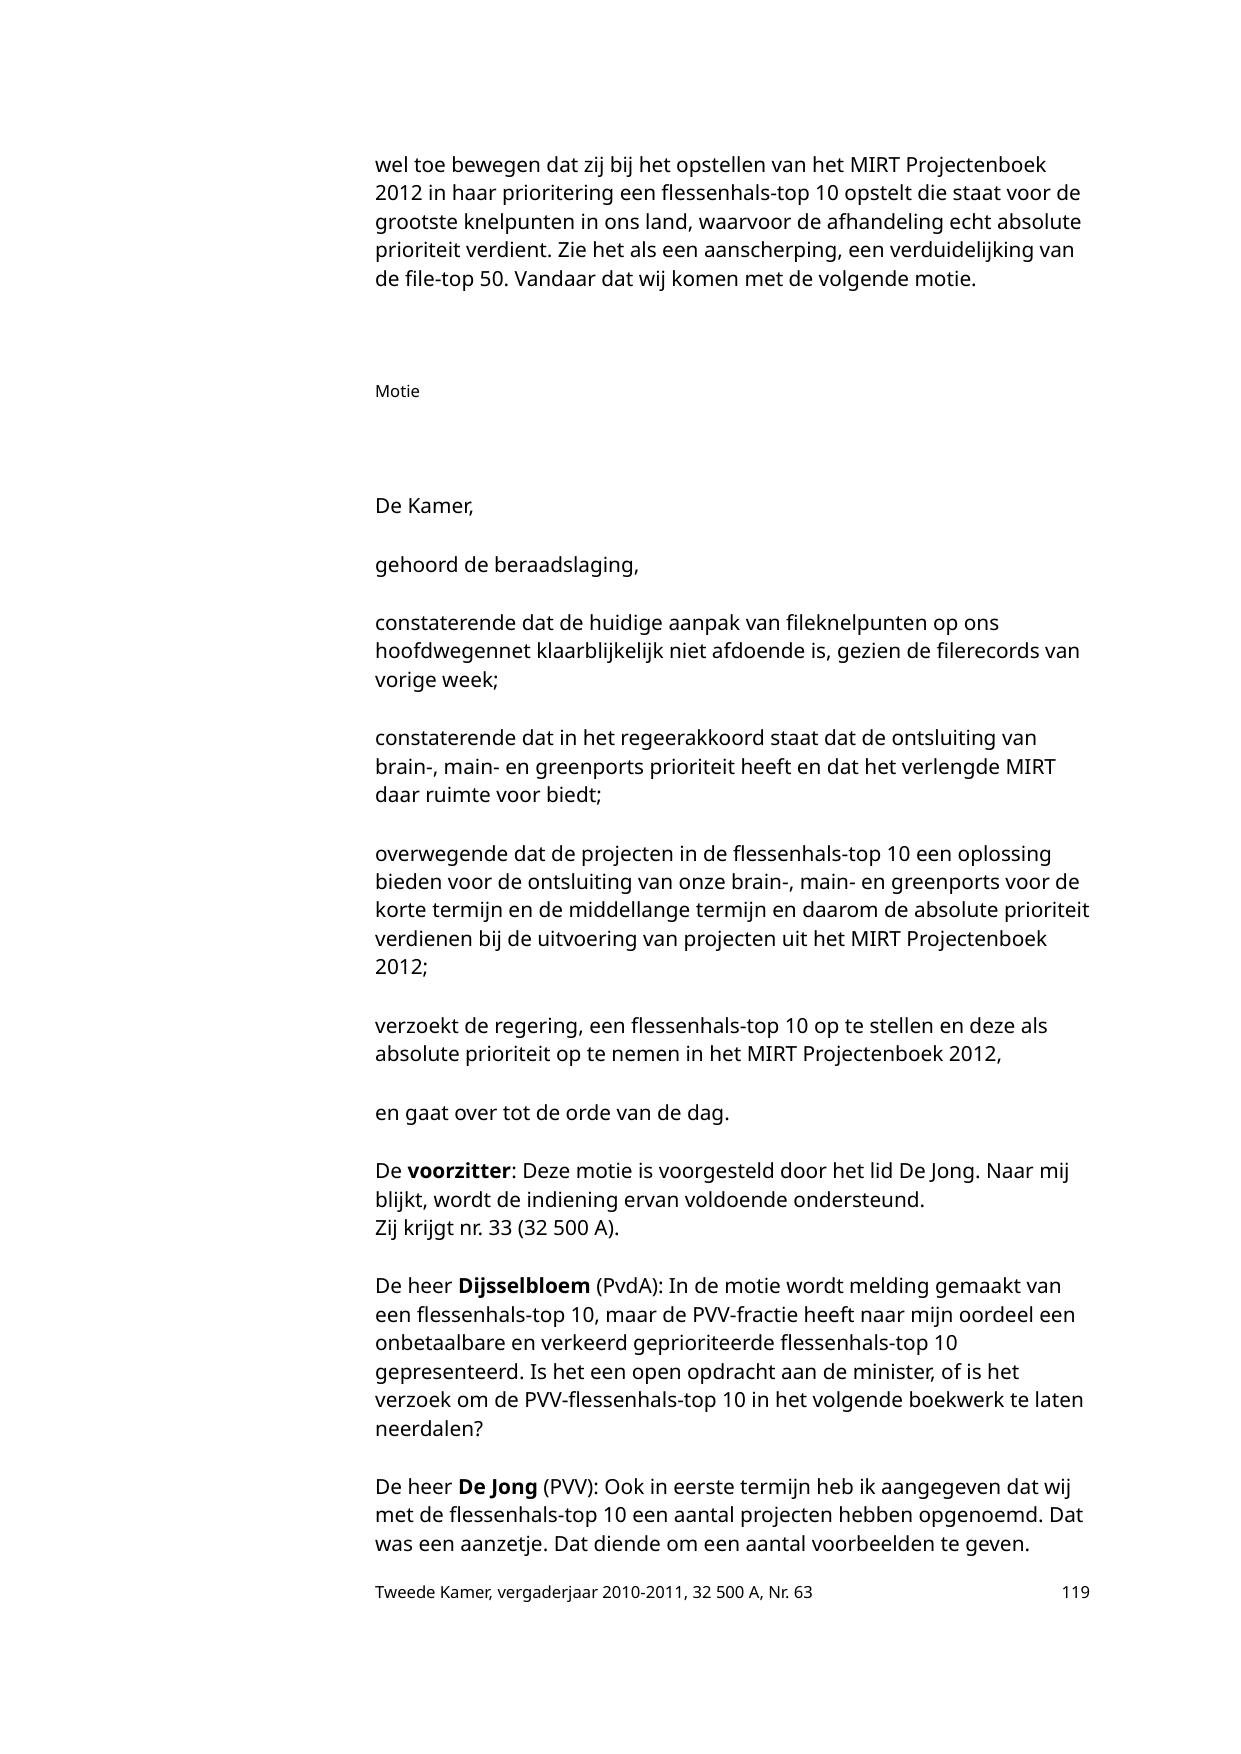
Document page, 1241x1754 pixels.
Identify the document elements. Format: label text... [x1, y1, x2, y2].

text De Kamer, [375, 491, 1090, 520]
text gehoord de beraadslaging, [375, 550, 1090, 578]
text De heer De Jong (PVV): Ook in eerste termijn heb ik aangegeven dat wij met de flessenhals-top 10 een aantal projecten hebben opgenoemd. Dat was een aanzetje. Dat diende om een aantal voorbeelden te geven. [375, 1472, 1090, 1557]
text wel toe bewegen dat zij bij het opstellen van het MIRT Projectenboek 2012 in haar prioritering een flessenhals-top 10 opstelt die staat voor de grootste knelpunten in ons land, waarvoor de afhandeling echt absolute prioriteit verdient. Zie het als een aanscherping, een verduidelijking van de file-top 50. Vandaar dat wij komen met de volgende motie. [375, 150, 1090, 292]
text en gaat over tot de orde van de dag. [375, 1098, 1090, 1126]
text verzoekt de regering, een flessenhals-top 10 op te stellen en deze als absolute prioriteit op te nemen in het MIRT Projectenboek 2012, [375, 1011, 1090, 1068]
text overwegende dat de projecten in de flessenhals-top 10 een oplossing bieden voor de ontsluiting van onze brain-, main- en greenports voor de korte termijn en de middellange termijn en daarom de absolute prioriteit verdienen bij de uitvoering van projecten uit het MIRT Projectenboek 2012; [375, 839, 1090, 981]
text constaterende dat in het regeerakkoord staat dat de ontsluiting van brain-, main- en greenports prioriteit heeft en dat het verlengde MIRT daar ruimte voor biedt; [375, 723, 1090, 809]
text constaterende dat de huidige aanpak van fileknelpunten op ons hoofdwegennet klaarblijkelijk niet afdoende is, gezien de filerecords van vorige week; [375, 608, 1090, 693]
text De heer Dijsselbloem (PvdA): In de motie wordt melding gemaakt van een flessenhals-top 10, maar de PVV-fractie heeft naar mijn oordeel een onbetaalbare en verkeerd geprioriteerde flessenhals-top 10 gepresenteerd. Is het een open opdracht aan de minister, of is het verzoek om de PVV-flessenhals-top 10 in het volgende boekwerk te laten neerdalen? [375, 1272, 1090, 1442]
text Zij krijgt nr. 33 (32 500 A). [375, 1213, 1090, 1242]
text De voorzitter: Deze motie is voorgesteld door het lid De Jong. Naar mij blijkt, wordt de indiening ervan voldoende ondersteund. [375, 1156, 1090, 1213]
table_header Motie [375, 380, 1090, 433]
